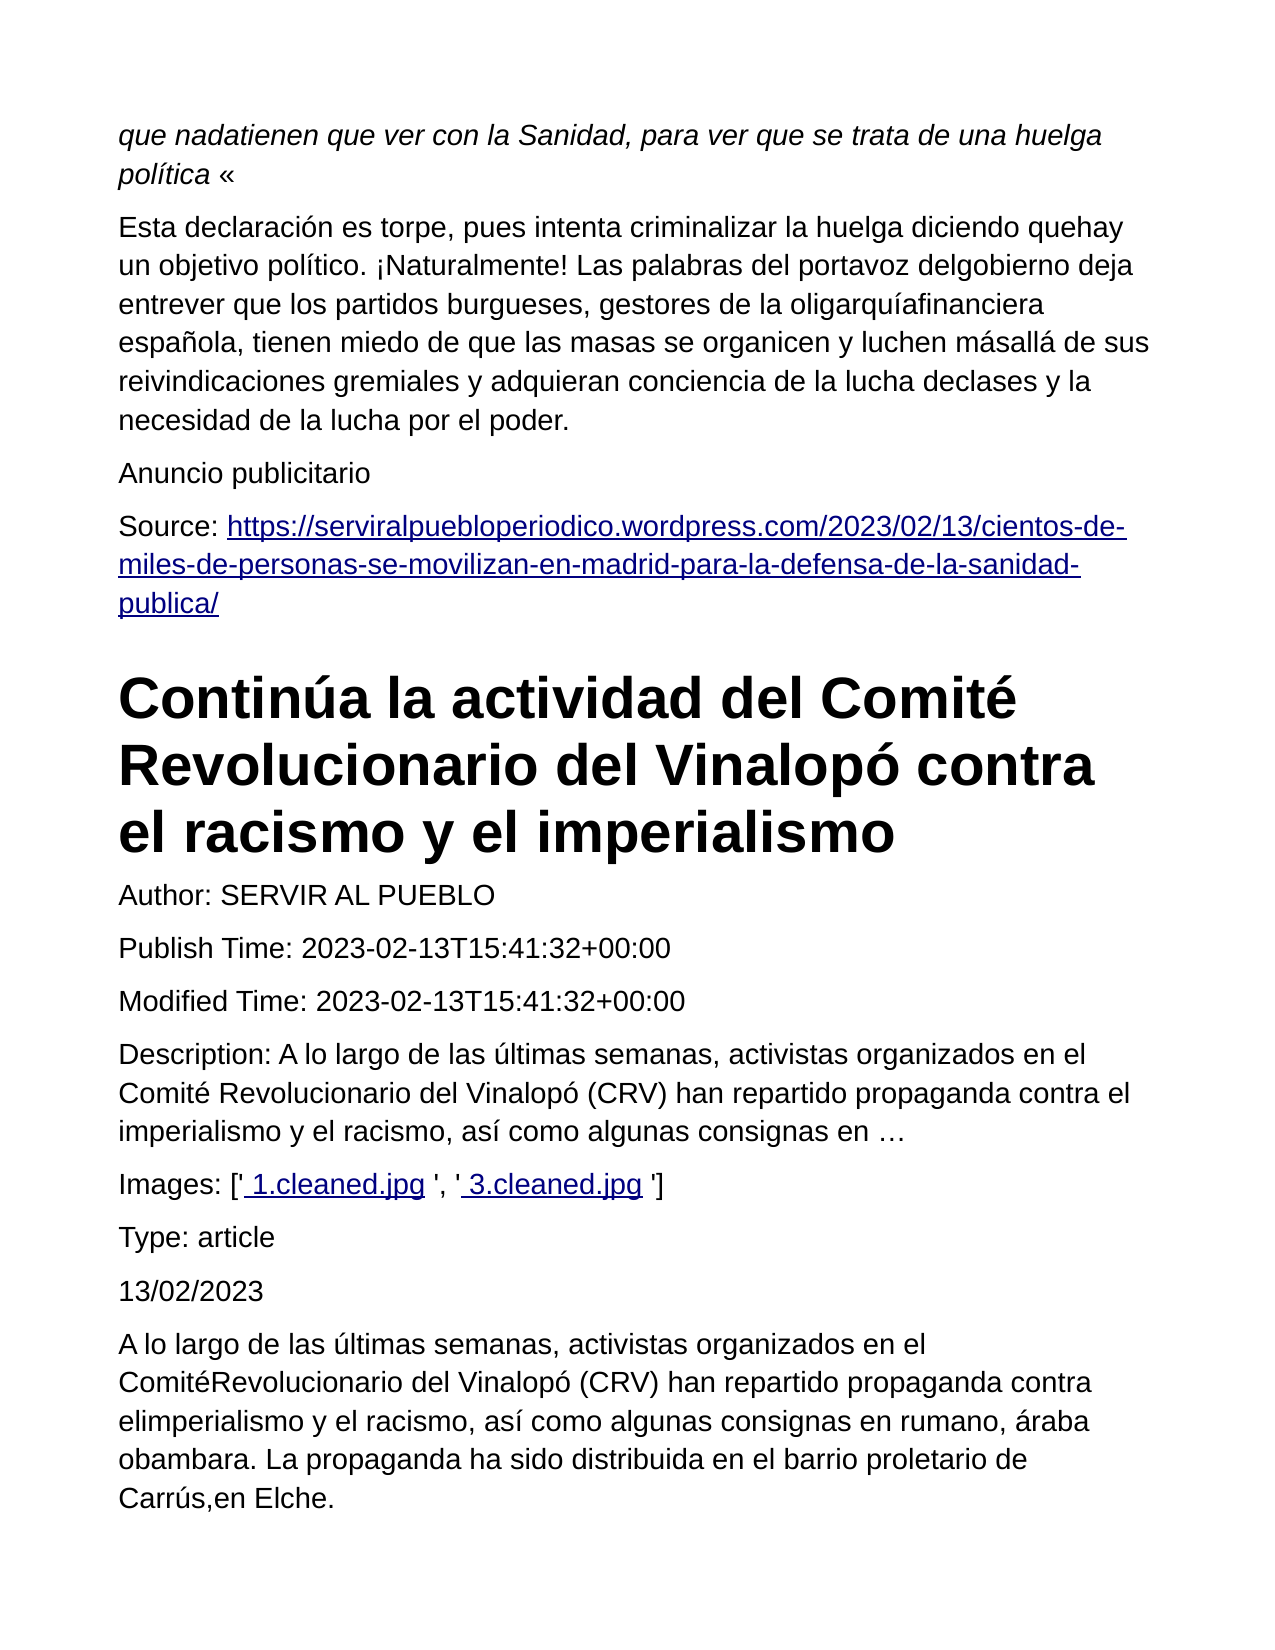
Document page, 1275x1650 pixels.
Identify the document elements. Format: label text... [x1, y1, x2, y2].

text Esta declaración es torpe, pues intenta criminalizar la huelga diciendo quehay un objetivo político. ¡Naturalmente! Las palabras del portavoz delgobierno deja entrever que los partidos burgueses, gestores de la oligarquíafinanciera española, tienen miedo de que las masas se organicen y luchen másallá de sus reivindicaciones gremiales y adquieran conciencia de la lucha declases y la necesidad de la lucha por el poder. [118, 210, 1157, 436]
text Author: SERVIR AL PUEBLO [118, 878, 1157, 911]
text Source: https://serviralpuebloperiodico.wordpress.com/2023/02/13/cientos-de-miles-de-personas-se-movilizan-en-madrid-para-la-defensa-de-la-sanidad-publica/ [118, 509, 1157, 619]
text A lo largo de las últimas semanas, activistas organizados en el ComitéRevolucionario del Vinalopó (CRV) han repartido propaganda contra elimperialismo y el racismo, así como algunas consignas en rumano, áraba obambara. La propaganda ha sido distribuida en el barrio proletario de Carrús,en Elche. [118, 1327, 1157, 1514]
text que nadatienen que ver con la Sanidad, para ver que se trata de una huelga política « [118, 118, 1157, 190]
text Type: article [118, 1220, 1157, 1254]
text Anuncio publicitario [118, 456, 1157, 489]
text Modified Time: 2023-02-13T15:41:32+00:00 [118, 984, 1157, 1017]
text Description: A lo largo de las últimas semanas, activistas organizados en el Comité Revolucionario del Vinalopó (CRV) han repartido propaganda contra el imperialismo y el racismo, así como algunas consignas en … [118, 1037, 1157, 1148]
text Images: [' 1.cleaned.jpg ', ' 3.cleaned.jpg '] [118, 1167, 1157, 1201]
text Publish Time: 2023-02-13T15:41:32+00:00 [118, 931, 1157, 964]
subtitle Continúa la actividad del Comité Revolucionario del Vinalopó contra el racismo y el imperialismo [118, 664, 1157, 865]
text 13/02/2023 [118, 1273, 1157, 1307]
